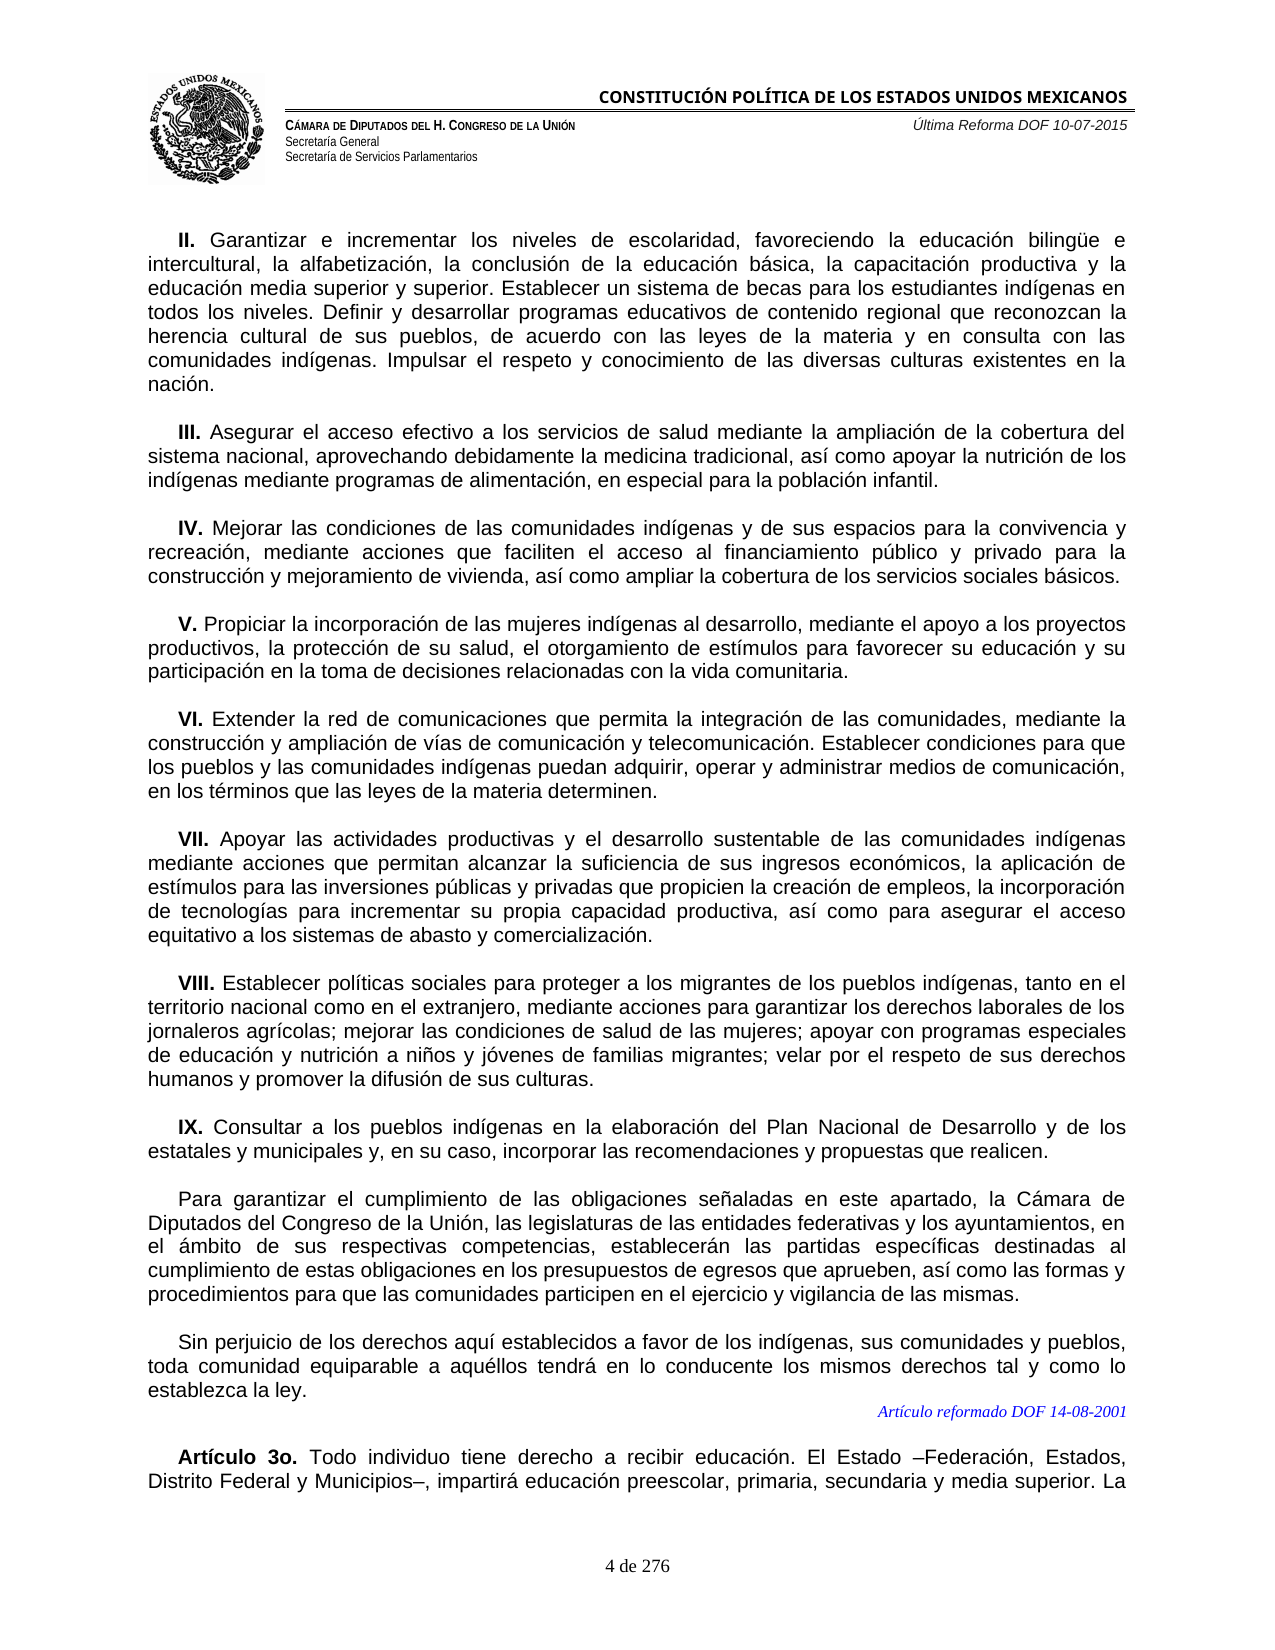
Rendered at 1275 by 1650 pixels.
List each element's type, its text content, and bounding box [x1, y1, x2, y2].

text VI. Extender la red de comunicaciones que permita la integración de las comunidades, mediante la construcción y ampliación de vías de comunicación y telecomunicación. Establecer condiciones para que los pueblos y las comunidades indígenas puedan adquirir, operar y administrar medios de comunicación, en los términos que las leyes de la materia determinen. [148, 707, 1127, 803]
text III. Asegurar el acceso efectivo a los servicios de salud mediante la ampliación de la cobertura del sistema nacional, aprovechando debidamente la medicina tradicional, así como apoyar la nutrición de los indígenas mediante programas de alimentación, en especial para la población infantil. [148, 420, 1127, 492]
text VII. Apoyar las actividades productivas y el desarrollo sustentable de las comunidades indígenas mediante acciones que permitan alcanzar la suficiencia de sus ingresos económicos, la aplicación de estímulos para las inversiones públicas y privadas que propicien la creación de empleos, la incorporación de tecnologías para incrementar su propia capacidad productiva, así como para asegurar el acceso equitativo a los sistemas de abasto y comercialización. [148, 827, 1127, 947]
text Sin perjuicio de los derechos aquí establecidos a favor de los indígenas, sus comunidades y pueblos, toda comunidad equiparable a aquéllos tendrá en lo conducente los mismos derechos tal y como lo establezca la ley. [148, 1330, 1127, 1402]
text II. Garantizar e incrementar los niveles de escolaridad, favoreciendo la educación bilingüe e intercultural, la alfabetización, la conclusión de la educación básica, la capacitación productiva y la educación media superior y superior. Establecer un sistema de becas para los estudiantes indígenas en todos los niveles. Definir y desarrollar programas educativos de contenido regional que reconozcan la herencia cultural de sus pueblos, de acuerdo con las leyes de la materia y en consulta con las comunidades indígenas. Impulsar el respeto y conocimiento de las diversas culturas existentes en la nación. [148, 228, 1127, 396]
text IX. Consultar a los pueblos indígenas en la elaboración del Plan Nacional de Desarrollo y de los estatales y municipales y, en su caso, incorporar las recomendaciones y propuestas que realicen. [148, 1114, 1127, 1162]
text Para garantizar el cumplimiento de las obligaciones señaladas en este apartado, la Cámara de Diputados del Congreso de la Unión, las legislaturas de las entidades federativas y los ayuntamientos, en el ámbito de sus respectivas competencias, establecerán las partidas específicas destinadas al cumplimiento de estas obligaciones en los presupuestos de egresos que aprueben, así como las formas y procedimientos para que las comunidades participen en el ejercicio y vigilancia de las mismas. [148, 1186, 1127, 1306]
text Artículo reformado DOF 14-08-2001 [148, 1402, 1127, 1421]
text V. Propiciar la incorporación de las mujeres indígenas al desarrollo, mediante el apoyo a los proyectos productivos, la protección de su salud, el otorgamiento de estímulos para favorecer su educación y su participación en la toma de decisiones relacionadas con la vida comunitaria. [148, 611, 1127, 683]
text IV. Mejorar las condiciones de las comunidades indígenas y de sus espacios para la convivencia y recreación, mediante acciones que faciliten el acceso al financiamiento público y privado para la construcción y mejoramiento de vivienda, así como ampliar la cobertura de los servicios sociales básicos. [148, 516, 1127, 587]
text VIII. Establecer políticas sociales para proteger a los migrantes de los pueblos indígenas, tanto en el territorio nacional como en el extranjero, mediante acciones para garantizar los derechos laborales de los jornaleros agrícolas; mejorar las condiciones de salud de las mujeres; apoyar con programas especiales de educación y nutrición a niños y jóvenes de familias migrantes; velar por el respeto de sus derechos humanos y promover la difusión de sus culturas. [148, 971, 1127, 1091]
text Artículo 3o. Todo individuo tiene derecho a recibir educación. El Estado –Federación, Estados, Distrito Federal y Municipios–, impartirá educación preescolar, primaria, secundaria y media superior. La [148, 1445, 1127, 1493]
